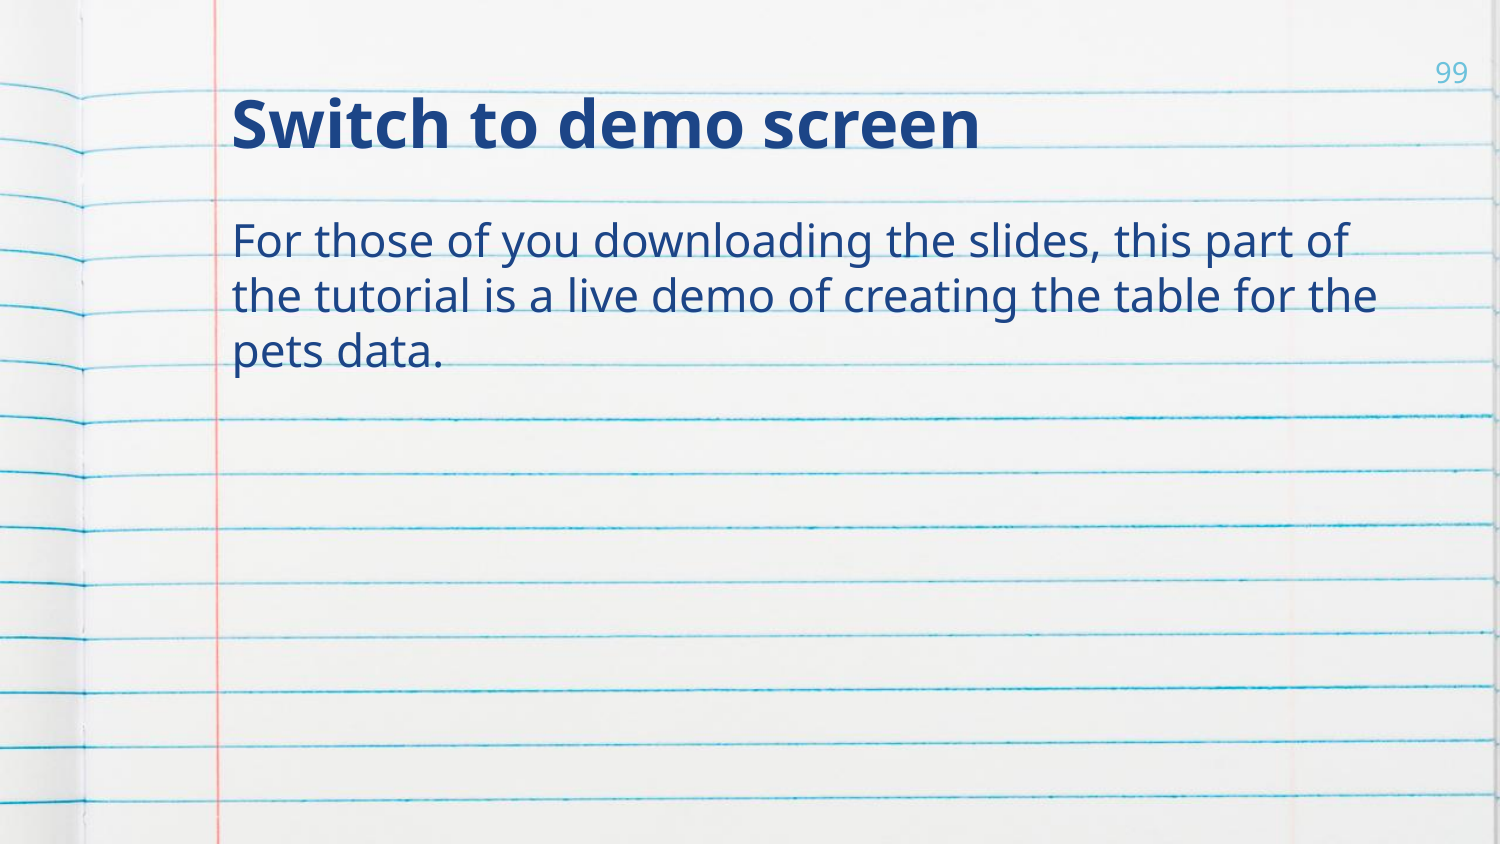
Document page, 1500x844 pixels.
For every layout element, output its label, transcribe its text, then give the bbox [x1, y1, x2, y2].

picture [0, 0, 1500, 844]
list For those of you downloading the slides, this part of the tutorial is a live demo of creating the table for the pets data. [231, 211, 1425, 748]
slide_number [1378, 41, 1469, 107]
title Switch to demo screen [231, 21, 1425, 162]
